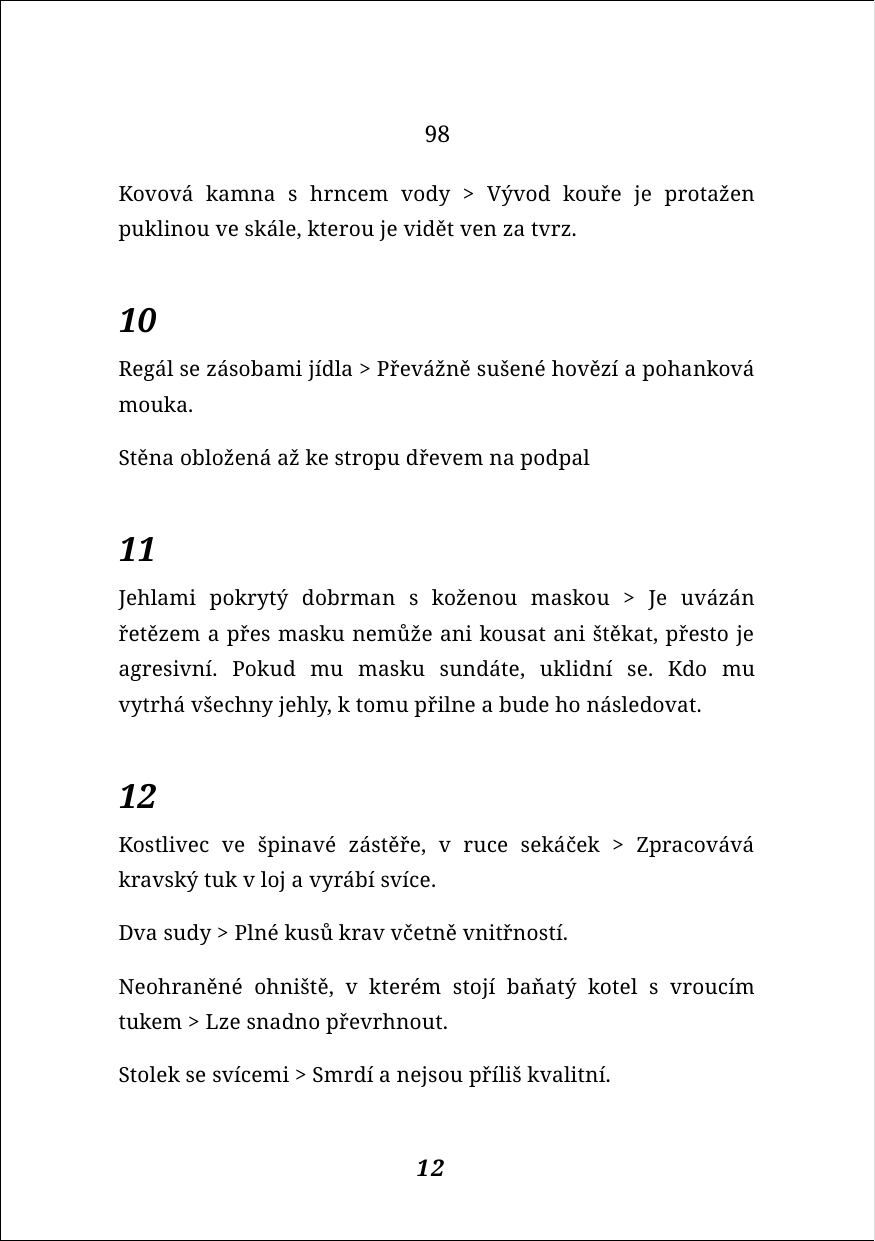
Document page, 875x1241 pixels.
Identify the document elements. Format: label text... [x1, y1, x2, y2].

text Dva sudy > Plné kusů krav včetně vnitřností. [118, 918, 756, 947]
text Regál se zásobami jídla > Převážně sušené hovězí a pohanková mouka. [118, 354, 756, 418]
subtitle 10 [118, 297, 756, 343]
text Stěna obložená až ke stropu dřevem na podpal [118, 443, 756, 472]
subtitle 11 [118, 526, 756, 571]
text Neohraněné ohniště, v kterém stojí baňatý kotel s vroucím tukem > Lze snadno převrhnout. [118, 972, 756, 1036]
text Jehlami pokrytý dobrman s koženou maskou > Je uvázán řetězem a přes masku nemůže ani kousat ani štěkat, přesto je agresivní. Pokud mu masku sundáte, uklidní se. Kdo mu vytrhá všechny jehly, k tomu přilne a bude ho následovat. [118, 583, 756, 718]
text Stolek se svícemi > Smrdí a nejsou příliš kvalitní. [118, 1061, 756, 1089]
text Kovová kamna s hrncem vody > Vývod kouře je protažen puklinou ve skále, kterou je vidět ven za tvrz. [118, 179, 756, 243]
subtitle 12 [118, 773, 756, 818]
text Kostlivec ve špinavé zástěře, v ruce sekáček > Zpracovává kravský tuk v loj a vyrábí svíce. [118, 830, 756, 894]
